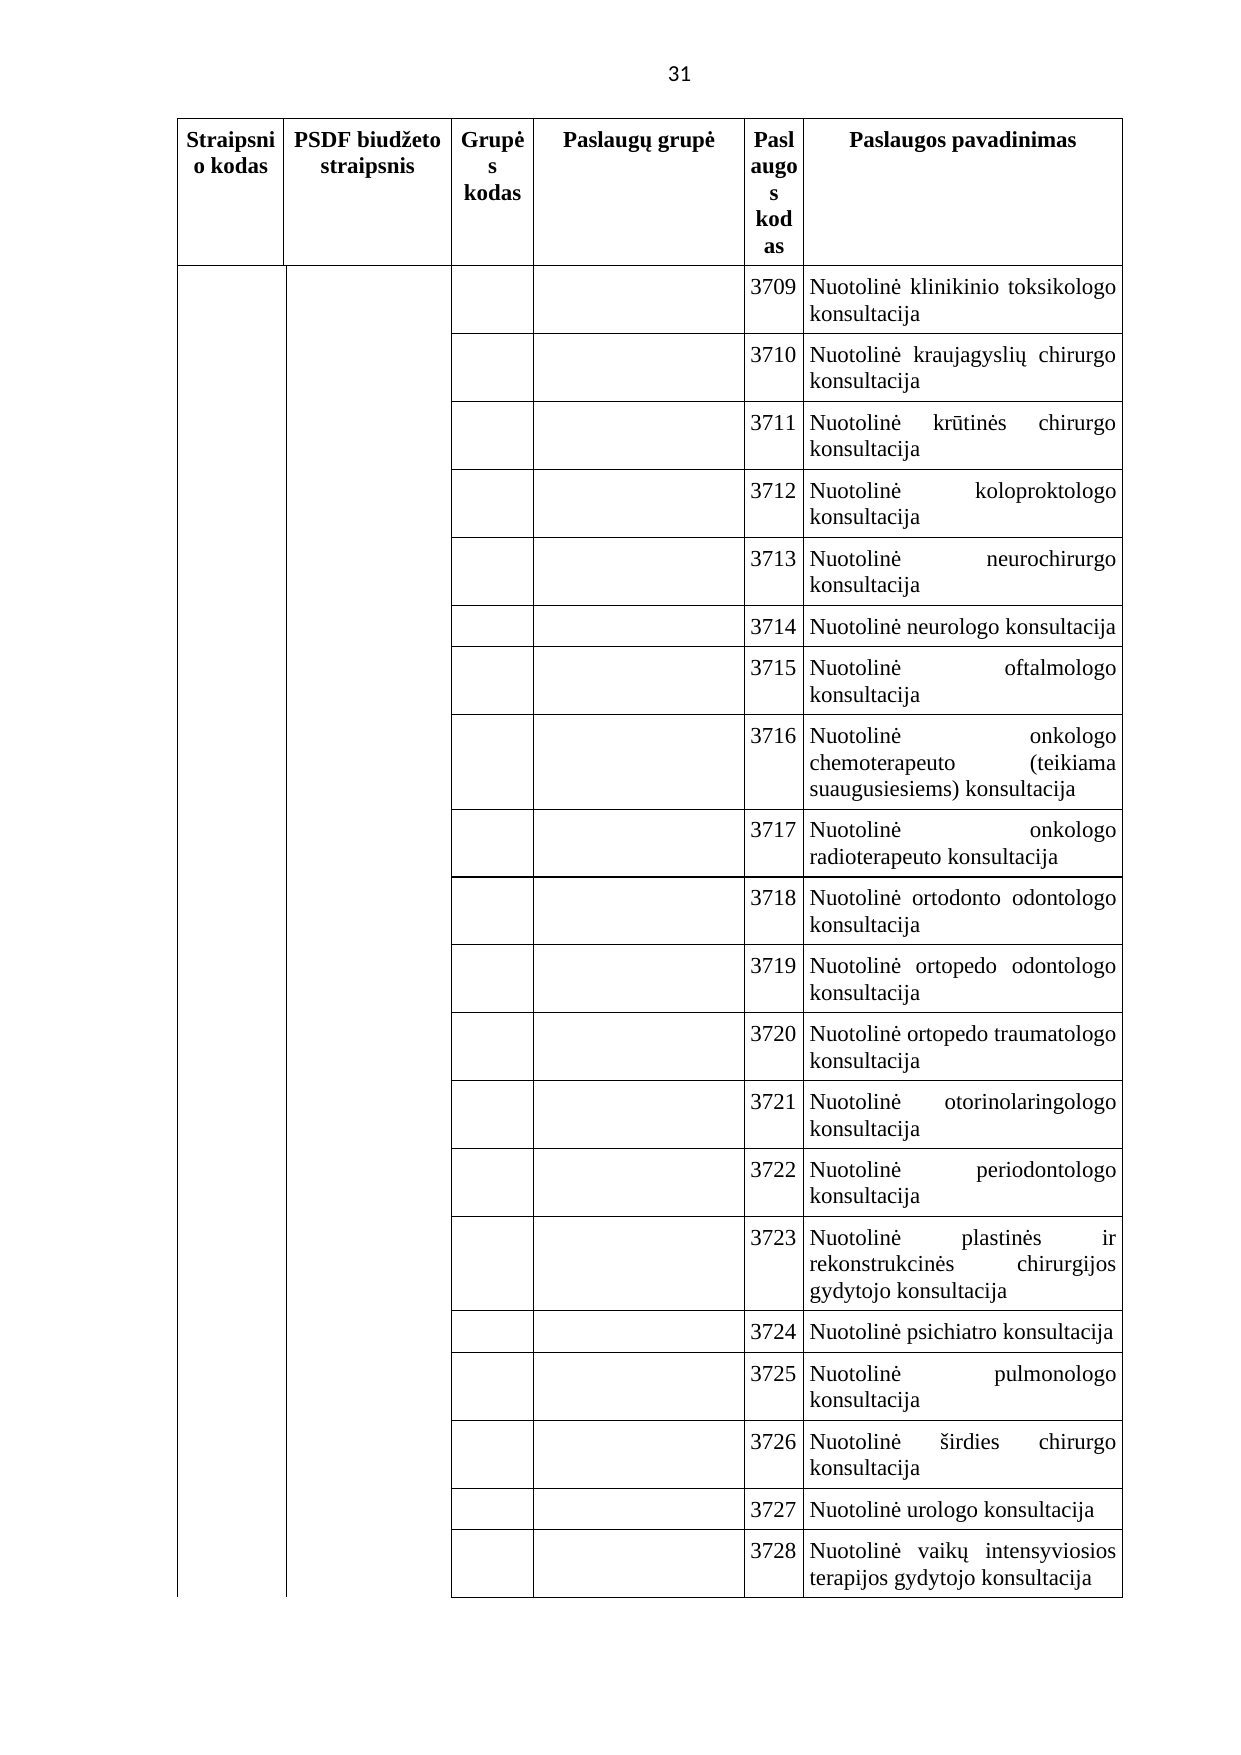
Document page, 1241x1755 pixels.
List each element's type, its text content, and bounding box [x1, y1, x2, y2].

table_cell [287, 333, 451, 401]
table_cell [534, 334, 744, 401]
table_cell [534, 810, 744, 876]
table_cell [534, 266, 744, 333]
table_cell [178, 266, 286, 333]
table_cell [534, 1149, 744, 1216]
table_cell 3716 [745, 715, 803, 808]
table_header Paslaugos kodas [745, 119, 803, 265]
table_cell [178, 876, 286, 944]
table_cell 3713 [745, 538, 803, 605]
table_cell [287, 809, 451, 876]
table_header Straipsnio kodas [178, 119, 283, 265]
table_cell 3710 [745, 334, 803, 401]
table_cell [452, 1421, 533, 1488]
table_cell [534, 1081, 744, 1148]
table_cell [452, 266, 533, 333]
table_cell [178, 1488, 286, 1529]
table_cell [287, 1080, 451, 1148]
table_cell [452, 334, 533, 401]
table_cell [534, 1013, 744, 1080]
table_cell Nuotolinė kraujagyslių chirurgo konsultacija [804, 334, 1122, 401]
table_cell Nuotolinė ortopedo traumatologo konsultacija [804, 1013, 1122, 1080]
table_cell [178, 469, 286, 537]
table_cell 3721 [745, 1081, 803, 1148]
table_cell [178, 809, 286, 876]
table_cell [534, 402, 744, 469]
table_cell Nuotolinė psichiatro konsultacija [804, 1311, 1122, 1352]
table_cell [178, 333, 286, 401]
table_cell 3723 [745, 1217, 803, 1310]
table_cell [452, 1217, 533, 1310]
table_cell Nuotolinė koloproktologo konsultacija [804, 470, 1122, 537]
table_cell 3719 [745, 945, 803, 1012]
table_cell Nuotolinė urologo konsultacija [804, 1489, 1122, 1529]
table_cell [534, 1217, 744, 1310]
table_cell [452, 1013, 533, 1080]
table_cell [287, 469, 451, 537]
table_cell [178, 1352, 286, 1420]
table_cell Nuotolinė klinikinio toksikologo konsultacija [804, 266, 1122, 333]
table_cell Nuotolinė širdies chirurgo konsultacija [804, 1421, 1122, 1488]
table_cell Nuotolinė neurologo konsultacija [804, 606, 1122, 646]
table_cell 3725 [745, 1353, 803, 1420]
table_header Paslaugų grupė [534, 119, 744, 265]
table_cell [287, 876, 451, 944]
table_cell 3726 [745, 1421, 803, 1488]
table_cell [287, 1310, 451, 1352]
table_cell [178, 1012, 286, 1080]
table_cell Nuotolinė oftalmologo konsultacija [804, 647, 1122, 714]
table_cell Nuotolinė neurochirurgo konsultacija [804, 538, 1122, 605]
table_cell [534, 1421, 744, 1488]
table_cell [534, 538, 744, 605]
table_cell [452, 1489, 533, 1529]
table_cell [287, 714, 451, 808]
table_cell Nuotolinė pulmonologo konsultacija [804, 1353, 1122, 1420]
table_cell Nuotolinė onkologo radioterapeuto konsultacija [804, 810, 1122, 876]
table_cell Nuotolinė plastinės ir rekonstrukcinės chirurgijos gydytojo konsultacija [804, 1217, 1122, 1310]
table_cell 3724 [745, 1311, 803, 1352]
table_cell [178, 1529, 286, 1597]
table_header Grupės kodas [452, 119, 533, 265]
table_cell 3711 [745, 402, 803, 469]
table_cell [534, 878, 744, 944]
table_cell 3727 [745, 1489, 803, 1529]
table_cell [178, 1216, 286, 1310]
table_cell [534, 715, 744, 808]
table_header Paslaugos pavadinimas [804, 119, 1122, 265]
table_cell [287, 944, 451, 1012]
table_cell Nuotolinė ortopedo odontologo konsultacija [804, 945, 1122, 1012]
table_cell [534, 1489, 744, 1529]
table_cell [534, 647, 744, 714]
table_cell [178, 1310, 286, 1352]
table_cell [452, 1530, 533, 1597]
table_cell Nuotolinė vaikų intensyviosios terapijos gydytojo konsultacija [804, 1530, 1122, 1597]
table_cell [452, 945, 533, 1012]
table_cell 3718 [745, 878, 803, 944]
table_cell [452, 1149, 533, 1216]
table_cell [452, 1311, 533, 1352]
table_cell [287, 266, 451, 333]
table_cell [534, 945, 744, 1012]
table_cell [178, 1148, 286, 1216]
table_cell [452, 715, 533, 808]
table_cell [534, 1353, 744, 1420]
table_cell [178, 605, 286, 646]
table_cell [287, 401, 451, 469]
table_cell [287, 605, 451, 646]
table_cell [287, 1529, 451, 1597]
table_cell [178, 401, 286, 469]
table_cell [452, 878, 533, 944]
table_cell [452, 470, 533, 537]
table_cell [287, 1420, 451, 1488]
table_cell 3709 [745, 266, 803, 333]
table_cell [534, 1311, 744, 1352]
table_cell [178, 714, 286, 808]
table_cell 3717 [745, 810, 803, 876]
table_cell Nuotolinė otorinolaringologo konsultacija [804, 1081, 1122, 1148]
table_cell [452, 538, 533, 605]
table_cell [287, 537, 451, 605]
table_cell [452, 1353, 533, 1420]
table_cell [287, 646, 451, 714]
table_cell Nuotolinė ortodonto odontologo konsultacija [804, 878, 1122, 944]
table_cell 3712 [745, 470, 803, 537]
table_header PSDF biudžeto straipsnis [284, 119, 451, 265]
table_cell [534, 606, 744, 646]
table_cell [452, 1081, 533, 1148]
table_cell 3714 [745, 606, 803, 646]
table_cell [178, 944, 286, 1012]
table_cell 3720 [745, 1013, 803, 1080]
table_cell Nuotolinė krūtinės chirurgo konsultacija [804, 402, 1122, 469]
table_cell [287, 1352, 451, 1420]
table_cell [452, 606, 533, 646]
table_cell 3715 [745, 647, 803, 714]
table_cell 3722 [745, 1149, 803, 1216]
table_cell [452, 402, 533, 469]
table_cell [178, 537, 286, 605]
table_cell [534, 470, 744, 537]
table_cell [452, 810, 533, 876]
table_cell Nuotolinė periodontologo konsultacija [804, 1149, 1122, 1216]
table_cell [178, 646, 286, 714]
table_cell [287, 1148, 451, 1216]
table_cell [178, 1420, 286, 1488]
table_cell [287, 1216, 451, 1310]
table_cell Nuotolinė onkologo chemoterapeuto (teikiama suaugusiesiems) konsultacija [804, 715, 1122, 808]
table_cell [287, 1488, 451, 1529]
table_cell [534, 1530, 744, 1597]
table_cell [178, 1080, 286, 1148]
table_cell [452, 647, 533, 714]
table_cell [287, 1012, 451, 1080]
table_cell 3728 [745, 1530, 803, 1597]
